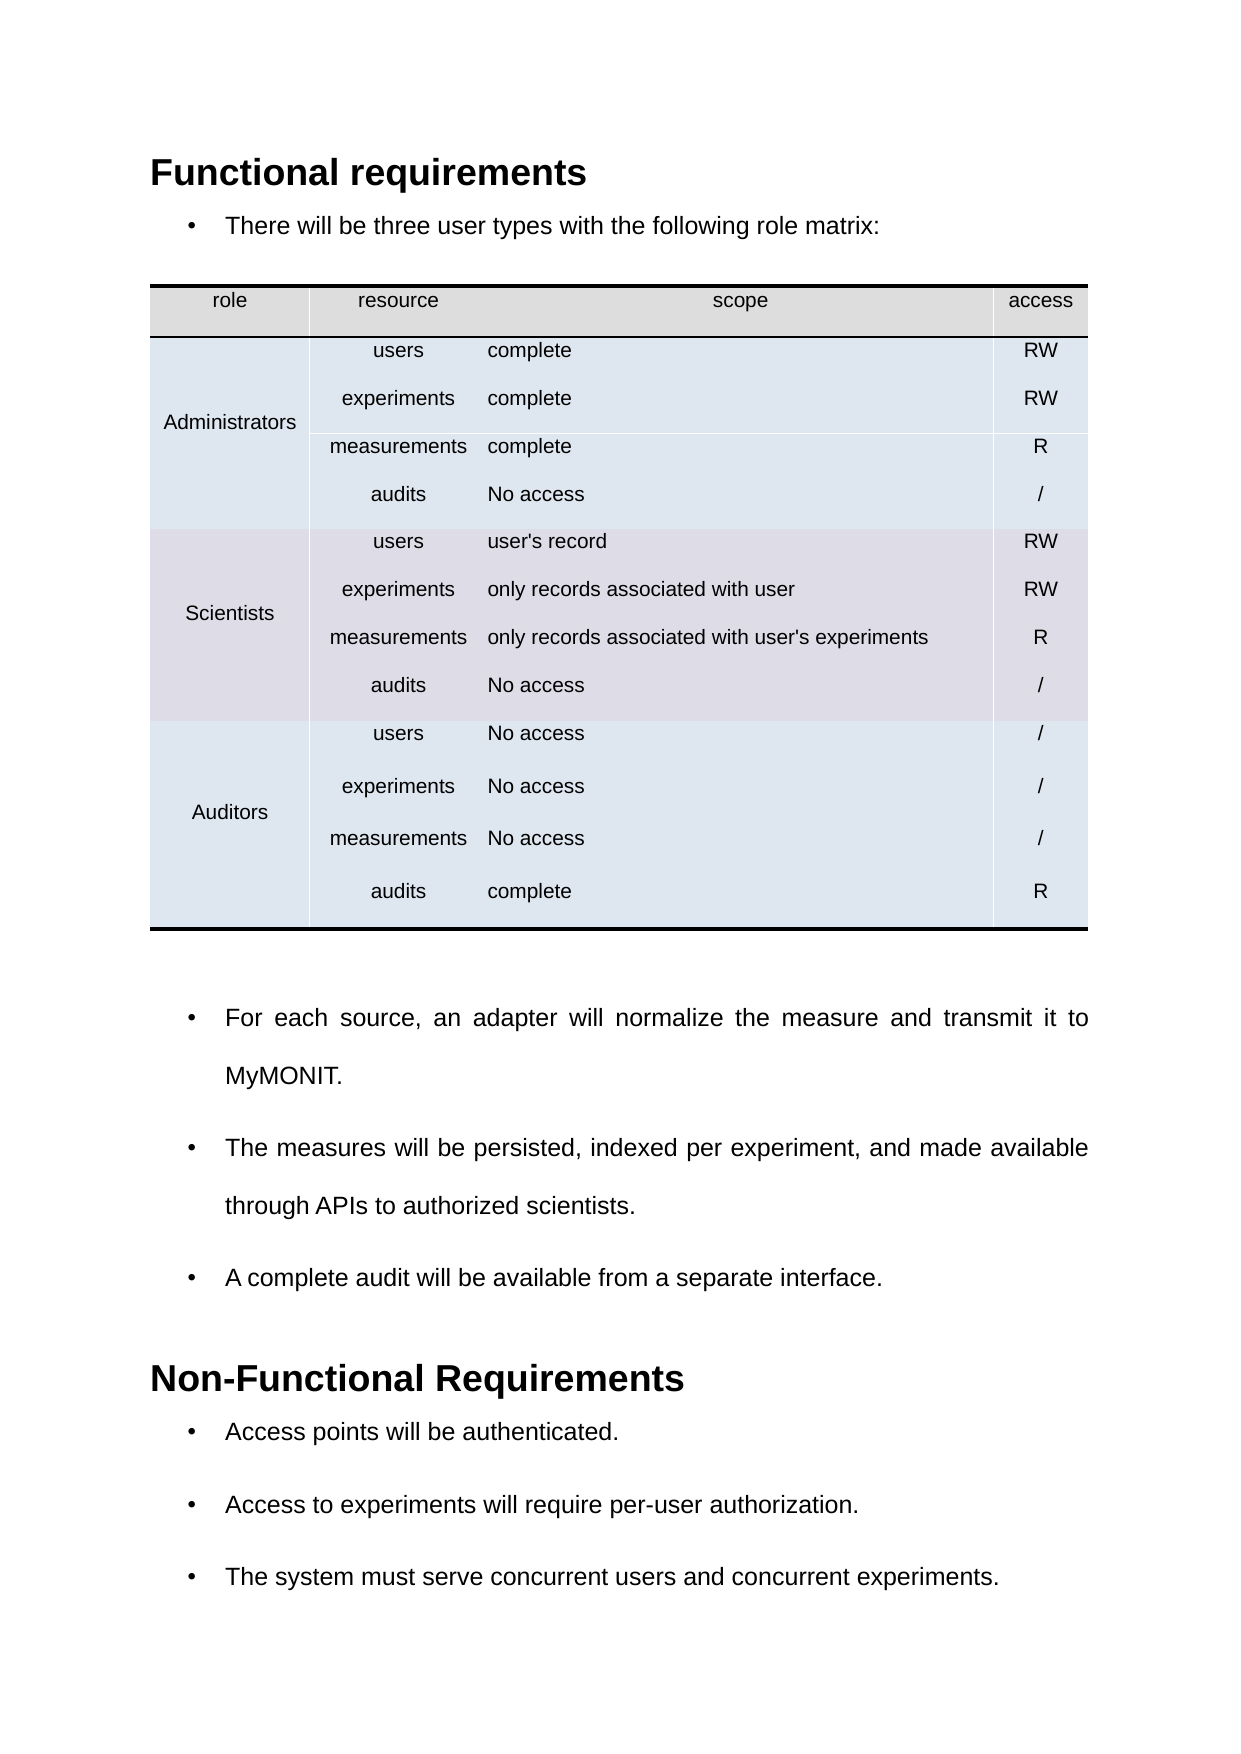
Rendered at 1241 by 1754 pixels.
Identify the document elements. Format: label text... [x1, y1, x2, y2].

table_cell complete [487, 874, 993, 927]
table_header resource [310, 288, 487, 336]
table_cell audits [310, 481, 487, 529]
table_cell users [310, 529, 487, 577]
table_cell RW [994, 386, 1088, 433]
table_cell experiments [310, 386, 487, 433]
table_cell only records associated with user [487, 577, 993, 625]
table_cell measurements [310, 625, 487, 673]
table_header role [150, 288, 309, 336]
list A complete audit will be available from a separate interface. [187, 1263, 1091, 1292]
table_cell user's record [487, 529, 993, 577]
list The system must serve concurrent users and concurrent experiments. [187, 1562, 1091, 1591]
table_cell / [994, 721, 1088, 769]
list Access points will be authenticated. [187, 1417, 1091, 1446]
table_cell RW [994, 338, 1088, 386]
table_cell Administrators [150, 338, 309, 529]
table_cell complete [487, 386, 993, 433]
table_cell No access [487, 821, 993, 874]
subtitle Functional requirements [150, 150, 1091, 193]
table_cell RW [994, 529, 1088, 577]
table_cell Auditors [150, 721, 309, 927]
table_cell Scientists [150, 529, 309, 721]
table_cell RW [994, 577, 1088, 625]
table_cell measurements [310, 821, 487, 874]
subtitle Non-Functional Requirements [150, 1356, 1091, 1399]
list The measures will be persisted, indexed per experiment, and made available through APIs to authorized scientists. [187, 1133, 1091, 1219]
table_cell R [994, 434, 1088, 481]
table_cell experiments [310, 577, 487, 625]
table_cell No access [487, 769, 993, 821]
list Access to experiments will require per-user authorization. [187, 1489, 1091, 1518]
table_cell No access [487, 673, 993, 721]
list For each source, an adapter will normalize the measure and transmit it to MyMONIT. [187, 1003, 1091, 1090]
table_cell No access [487, 481, 993, 529]
table_cell complete [487, 434, 993, 481]
table_cell R [994, 874, 1088, 927]
table_cell / [994, 481, 1088, 529]
table_cell users [310, 721, 487, 769]
table_cell / [994, 769, 1088, 821]
table_cell complete [487, 338, 993, 386]
table_cell R [994, 625, 1088, 673]
table_cell only records associated with user's experiments [487, 625, 993, 673]
table_cell users [310, 338, 487, 386]
table_cell experiments [310, 769, 487, 821]
table_cell measurements [310, 434, 487, 481]
table_cell No access [487, 721, 993, 769]
table_header scope [487, 288, 993, 336]
table_cell / [994, 673, 1088, 721]
table_cell audits [310, 874, 487, 927]
list There will be three user types with the following role matrix: [187, 211, 1091, 240]
table_cell audits [310, 673, 487, 721]
table_header access [994, 288, 1088, 336]
table_cell / [994, 821, 1088, 874]
